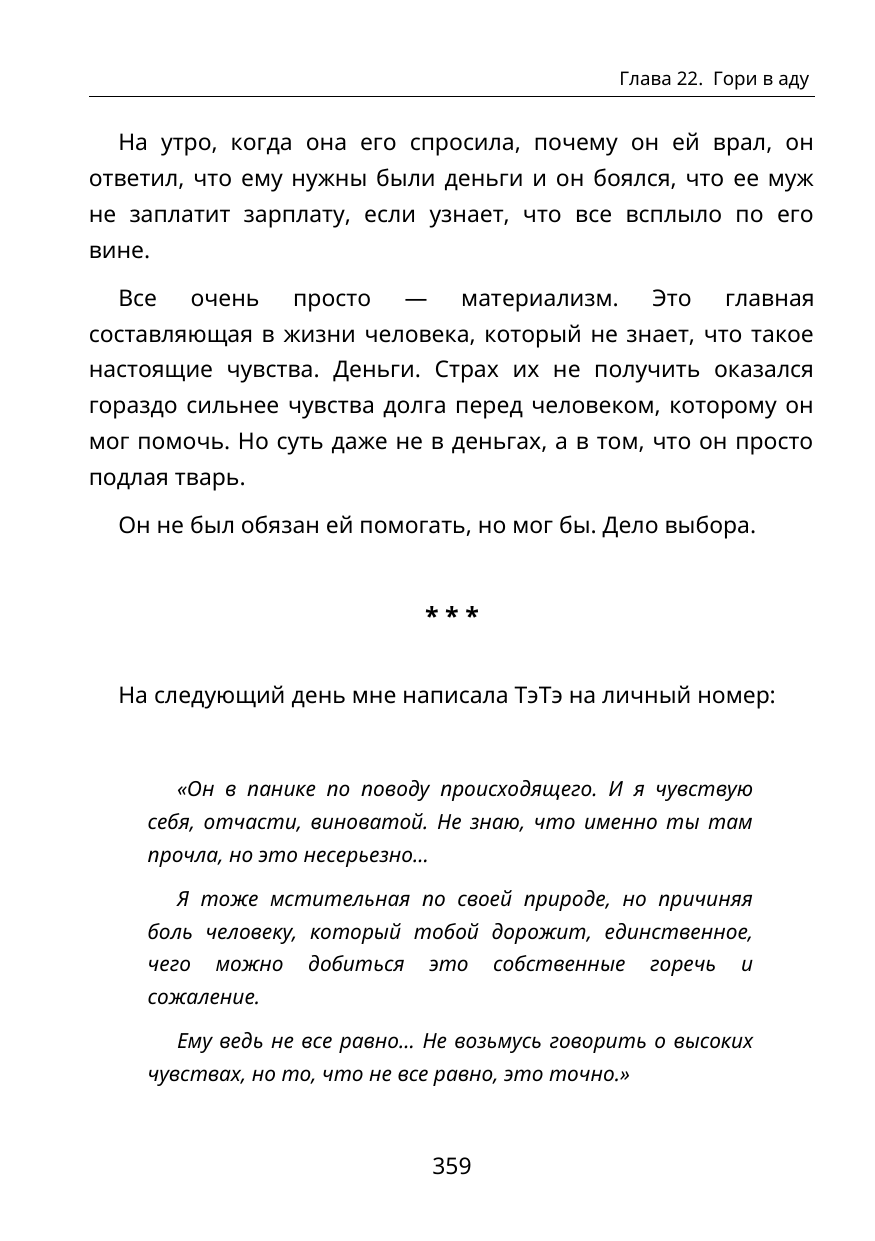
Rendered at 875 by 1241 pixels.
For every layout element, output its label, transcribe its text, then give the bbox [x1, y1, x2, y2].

text Я тоже мстительная по своей природе, но причиняя боль человеку, который тобой дорожит, единственное, чего можно добиться это собственные горечь и сожаление. [147, 884, 756, 1010]
text Все очень просто — материализм. Это главная составляющая в жизни человека, который не знает, что такое настоящие чувства. Деньги. Страх их не получить оказался гораздо сильнее чувства долга перед человеком, которому он мог помочь. Но суть даже не в деньгах, а в том, что он просто подлая тварь. [88, 282, 815, 492]
subtitle * * * [88, 598, 815, 632]
text «Он в панике по поводу происходящего. И я чувствую себя, отчасти, виноватой. Не знаю, что именно ты там прочла, но это несерьезно... [147, 774, 756, 868]
text Ему ведь не все равно... Не возьмусь говорить о высоких чувствах, но то, что не все равно, это точно.» [147, 1026, 756, 1087]
text На утро, когда она его спросила, почему он ей врал, он ответил, что ему нужны были деньги и он боялся, что ее муж не заплатит зарплату, если узнает, что все всплыло по его вине. [88, 126, 815, 265]
text Он не был обязан ей помогать, но мог бы. Дело выбора. [88, 509, 815, 540]
text На следующий день мне написала ТэТэ на личный номер: [88, 679, 815, 710]
